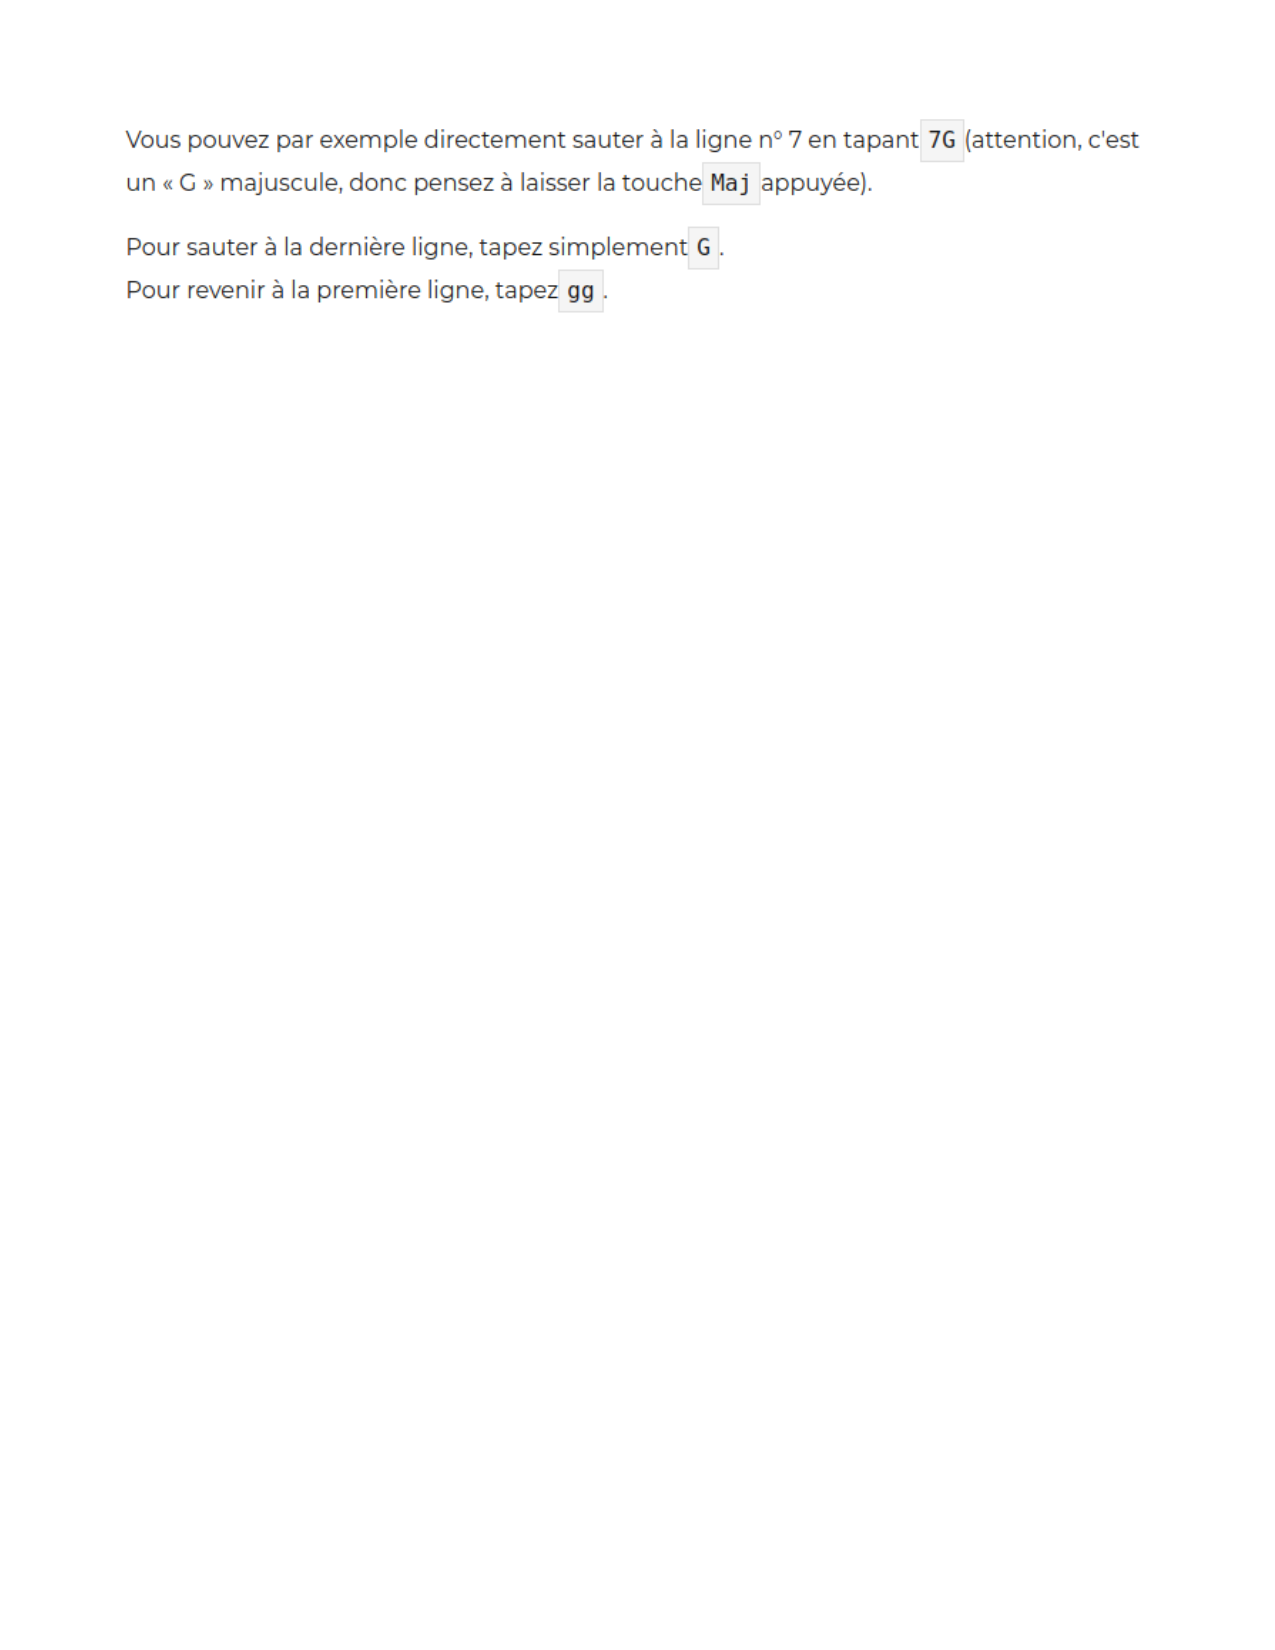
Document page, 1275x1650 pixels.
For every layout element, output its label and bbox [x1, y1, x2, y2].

picture [118, 118, 1157, 317]
